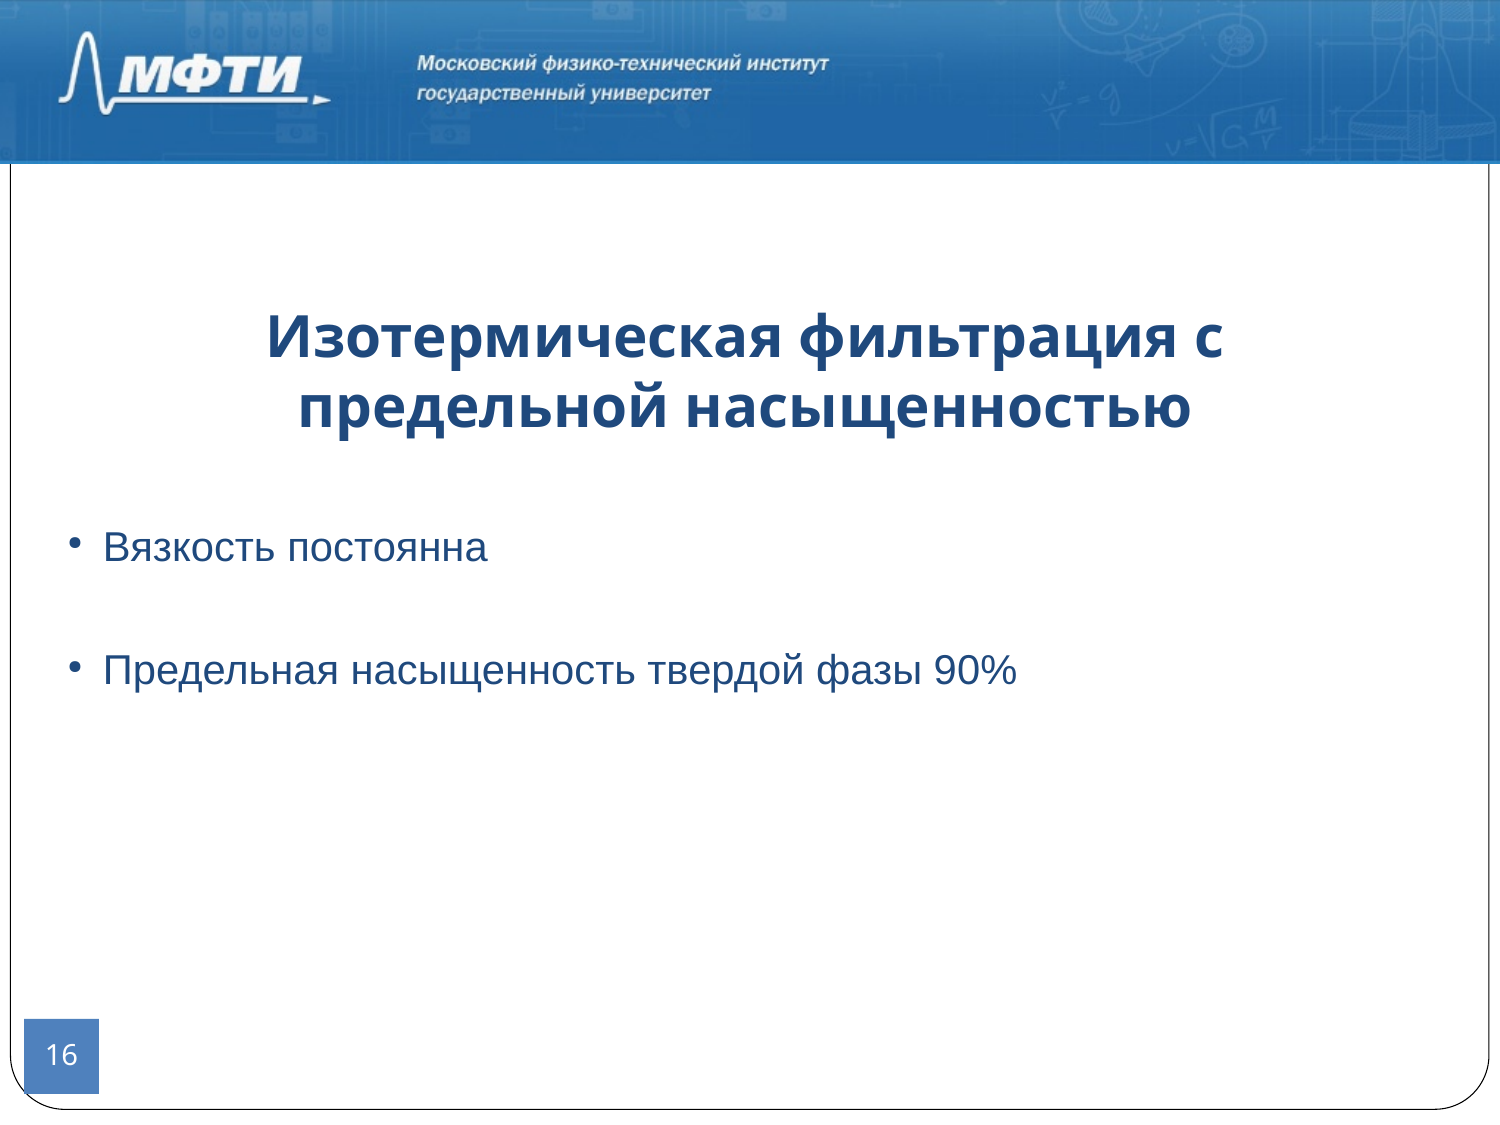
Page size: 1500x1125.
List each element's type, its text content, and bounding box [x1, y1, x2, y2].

text_box [24, 1018, 99, 1094]
text_box Изотермическая фильтрация с предельной насыщенностью [106, 301, 1384, 438]
text_box Вязкость постоянна Предельная насыщенность твердой фазы 90% [52, 512, 1435, 974]
picture [0, 0, 1500, 164]
